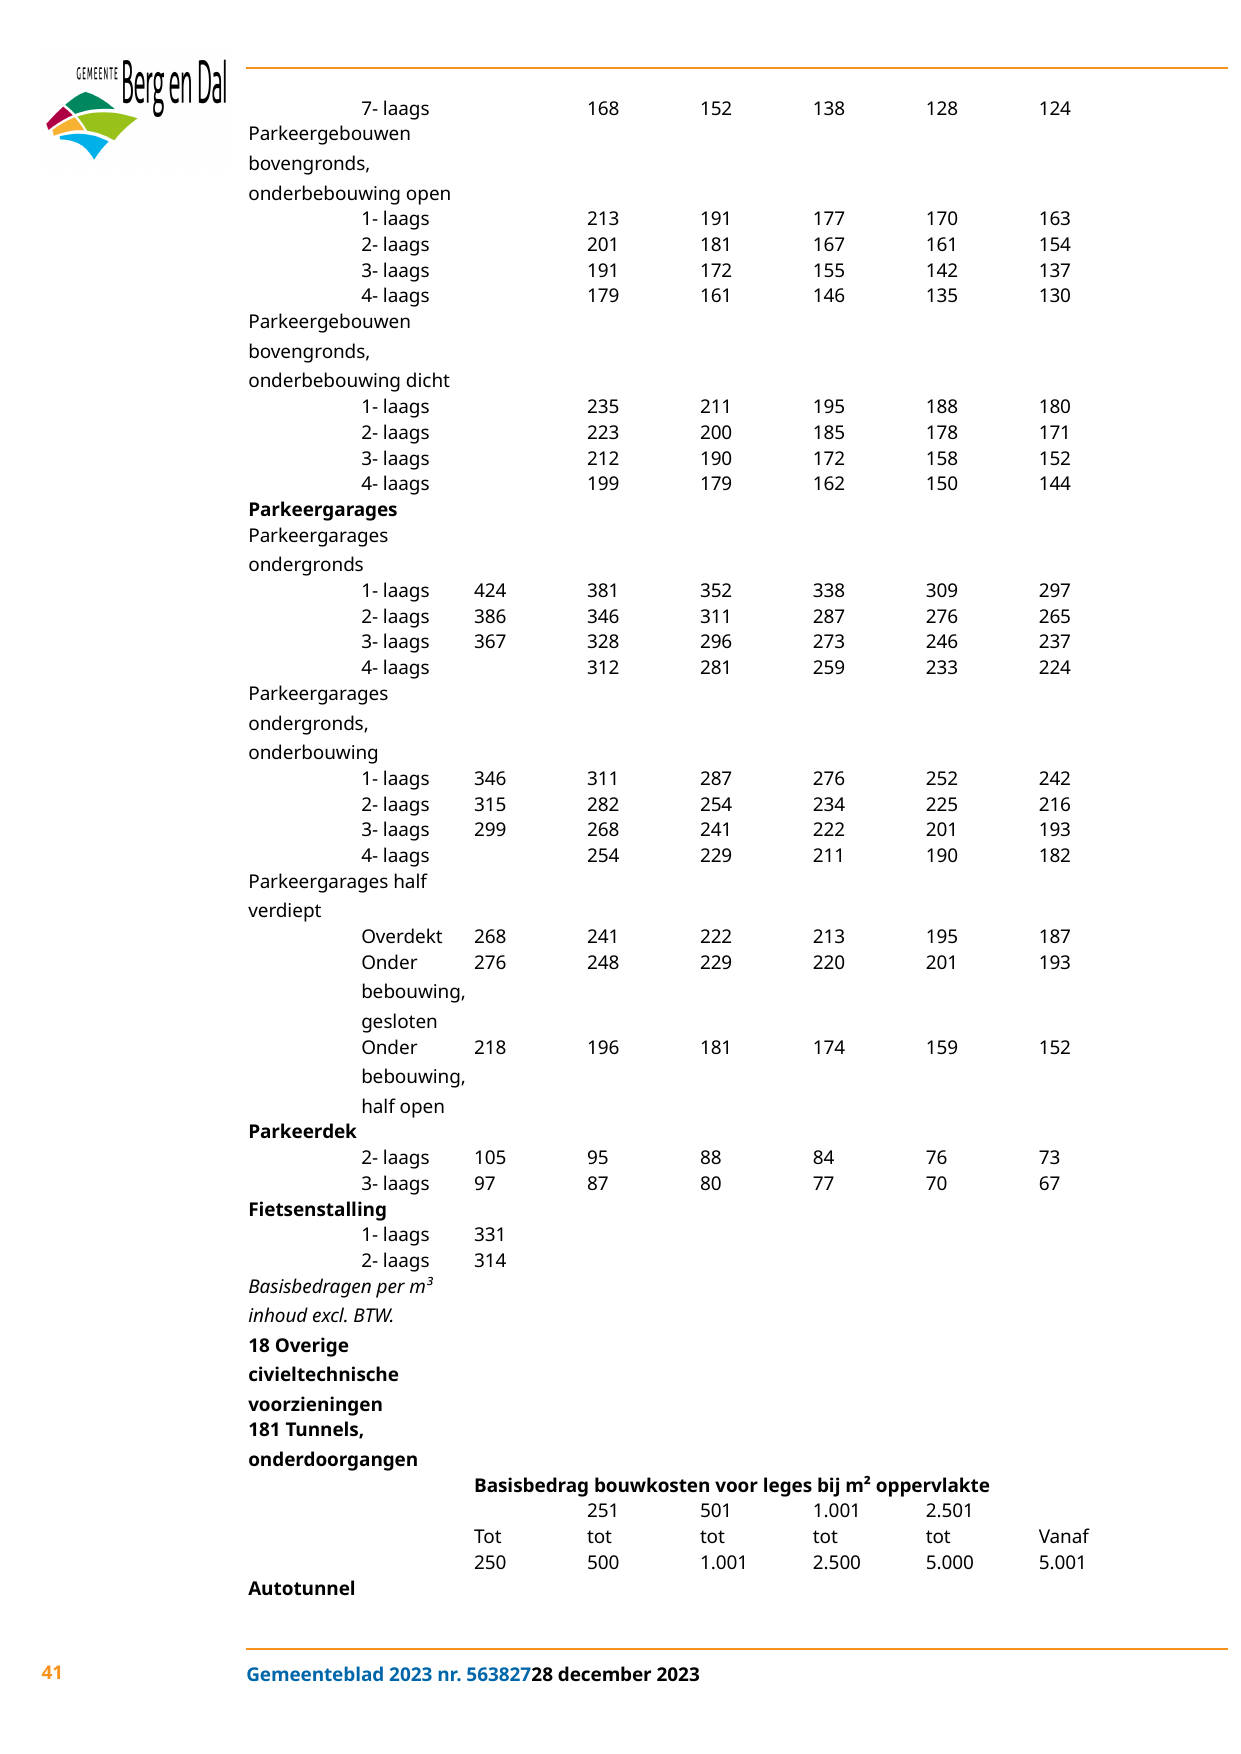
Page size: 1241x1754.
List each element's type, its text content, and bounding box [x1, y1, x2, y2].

table_cell [813, 496, 926, 522]
table_cell 77 [813, 1170, 926, 1196]
table_cell 179 [587, 283, 700, 308]
table_cell 246 [926, 629, 1038, 654]
table_cell tot [587, 1524, 700, 1549]
table_cell 331 [474, 1222, 587, 1247]
table_cell 1- laags [361, 1222, 474, 1247]
table_cell [813, 1222, 926, 1247]
table_cell [926, 308, 1038, 393]
table_cell [700, 1417, 813, 1472]
table_cell 281 [700, 654, 813, 680]
table_cell 158 [926, 445, 1038, 470]
table_cell [474, 257, 587, 283]
table_cell 155 [813, 257, 926, 283]
table_cell [926, 121, 1038, 205]
table_cell 180 [1039, 393, 1152, 419]
table_cell 135 [926, 283, 1038, 308]
table_cell 196 [587, 1034, 700, 1119]
table_cell [1039, 1222, 1152, 1247]
table_cell tot [813, 1524, 926, 1549]
table_cell [474, 1196, 587, 1222]
table_cell 3- laags [361, 257, 474, 283]
table_cell [361, 1472, 474, 1498]
table_cell [248, 205, 361, 231]
table_cell 162 [813, 470, 926, 496]
table_cell 1- laags [361, 765, 474, 791]
table_header [926, 1332, 1038, 1417]
table_cell [248, 1034, 361, 1119]
table_cell 179 [700, 470, 813, 496]
table_cell 352 [700, 577, 813, 603]
table_cell [926, 496, 1038, 522]
table_cell [1039, 1273, 1152, 1328]
table_cell 254 [700, 791, 813, 816]
table_cell 128 [926, 95, 1038, 121]
table_cell [700, 308, 813, 393]
table_cell 84 [813, 1145, 926, 1170]
table_cell 265 [1039, 603, 1152, 629]
table_header [474, 1332, 587, 1417]
table_cell 150 [926, 470, 1038, 496]
table_cell [1039, 1575, 1152, 1601]
table_cell 2- laags [361, 231, 474, 257]
table_cell [700, 1196, 813, 1222]
table_cell 7- laags [361, 95, 474, 121]
table_cell 88 [700, 1145, 813, 1170]
table_cell 124 [1039, 95, 1152, 121]
table_cell [587, 868, 700, 923]
table_cell 296 [700, 629, 813, 654]
table_cell 1- laags [361, 393, 474, 419]
table_cell Parkeergebouwen bovengronds, onderbebouwing open [248, 121, 474, 205]
table_cell 1.001 [700, 1549, 813, 1575]
table_cell [926, 1575, 1038, 1601]
table_cell [587, 496, 700, 522]
table_cell 190 [700, 445, 813, 470]
table_cell 251 [587, 1498, 700, 1523]
table_cell 259 [813, 654, 926, 680]
table_cell [700, 1575, 813, 1601]
table_cell 168 [587, 95, 700, 121]
table_cell [1039, 121, 1152, 205]
table_cell 201 [926, 949, 1038, 1034]
table_cell 130 [1039, 283, 1152, 308]
table_cell 1.001 [813, 1498, 926, 1523]
table_cell [361, 1498, 474, 1523]
table_cell 178 [926, 419, 1038, 445]
table_cell 276 [474, 949, 587, 1034]
table_cell [248, 1170, 361, 1196]
table_cell 138 [813, 95, 926, 121]
table_cell [926, 1222, 1038, 1247]
table_cell 95 [587, 1145, 700, 1170]
table_cell 199 [587, 470, 700, 496]
table_header 18 Overige civieltechnische voorzieningen [248, 1332, 474, 1417]
table_cell 80 [700, 1170, 813, 1196]
table_cell 311 [587, 765, 700, 791]
table_cell 3- laags [361, 445, 474, 470]
table_cell [1039, 308, 1152, 393]
table_cell [474, 522, 587, 577]
table_header [1039, 1332, 1152, 1417]
table_cell [813, 1119, 926, 1144]
table_cell [700, 1222, 813, 1247]
table_cell 159 [926, 1034, 1038, 1119]
table_cell 191 [587, 257, 700, 283]
table_cell 67 [1039, 1170, 1152, 1196]
table_cell 201 [926, 816, 1038, 842]
table_cell [1039, 1119, 1152, 1144]
table_cell 223 [587, 419, 700, 445]
table_cell [474, 1498, 587, 1523]
table_cell [474, 868, 587, 923]
table_cell [700, 1248, 813, 1273]
table_cell Basisbedragen per m³ inhoud excl. BTW. [248, 1273, 474, 1328]
table_cell [474, 205, 587, 231]
table_cell 211 [700, 393, 813, 419]
table_cell 2- laags [361, 603, 474, 629]
table_cell 233 [926, 654, 1038, 680]
table_cell 220 [813, 949, 926, 1034]
table_cell 161 [926, 231, 1038, 257]
table_cell [587, 522, 700, 577]
table_cell 309 [926, 577, 1038, 603]
table_cell [813, 1273, 926, 1328]
table_cell 170 [926, 205, 1038, 231]
table_cell [474, 283, 587, 308]
table_cell 181 Tunnels, onderdoorgangen [248, 1417, 474, 1472]
table_cell 2- laags [361, 791, 474, 816]
table_cell [361, 1524, 474, 1549]
table_cell 213 [813, 923, 926, 949]
table_cell 76 [926, 1145, 1038, 1170]
table_cell 315 [474, 791, 587, 816]
table_cell [248, 1248, 361, 1273]
table_cell 105 [474, 1145, 587, 1170]
table_cell 146 [813, 283, 926, 308]
table_cell 424 [474, 577, 587, 603]
table_cell 5.001 [1039, 1549, 1152, 1575]
table_cell 224 [1039, 654, 1152, 680]
table_cell [587, 1119, 700, 1144]
table_cell [474, 842, 587, 868]
table_cell [813, 1248, 926, 1273]
table_cell [248, 791, 361, 816]
table_cell [474, 470, 587, 496]
table_cell Parkeerdek [248, 1119, 474, 1144]
table_cell [1039, 868, 1152, 923]
table_cell 152 [700, 95, 813, 121]
table_cell 252 [926, 765, 1038, 791]
table_cell Autotunnel [248, 1575, 474, 1601]
table_cell [1039, 1417, 1152, 1472]
table_cell [248, 765, 361, 791]
table_cell 276 [926, 603, 1038, 629]
table_cell 172 [700, 257, 813, 283]
table_cell [248, 470, 361, 496]
table_cell 237 [1039, 629, 1152, 654]
table_cell [587, 1417, 700, 1472]
table_cell [587, 308, 700, 393]
table_cell 142 [926, 257, 1038, 283]
table_cell 386 [474, 603, 587, 629]
table_cell [1039, 1196, 1152, 1222]
table_cell [813, 680, 926, 765]
table_cell 1- laags [361, 577, 474, 603]
table_cell 276 [813, 765, 926, 791]
table_cell [813, 522, 926, 577]
table_cell 193 [1039, 816, 1152, 842]
table_cell 338 [813, 577, 926, 603]
table_cell [587, 121, 700, 205]
table_cell 97 [474, 1170, 587, 1196]
table_cell [700, 121, 813, 205]
table_cell 2- laags [361, 1248, 474, 1273]
table_cell [700, 496, 813, 522]
table_cell [248, 1222, 361, 1247]
table_cell 213 [587, 205, 700, 231]
table_cell [926, 680, 1038, 765]
table_cell Vanaf [1039, 1524, 1152, 1549]
table_cell 4- laags [361, 470, 474, 496]
table_cell 312 [587, 654, 700, 680]
table_cell [248, 603, 361, 629]
table_cell 161 [700, 283, 813, 308]
table_header [700, 1332, 813, 1417]
table_cell [700, 522, 813, 577]
table_cell [587, 1196, 700, 1222]
table_cell 212 [587, 445, 700, 470]
table_cell 211 [813, 842, 926, 868]
table_header [587, 1332, 700, 1417]
table_cell [248, 257, 361, 283]
table_cell [248, 577, 361, 603]
table_cell 248 [587, 949, 700, 1034]
table_cell [248, 1145, 361, 1170]
table_cell [248, 95, 361, 121]
table_cell 87 [587, 1170, 700, 1196]
table_cell Basisbedrag bouwkosten voor leges bij m² oppervlakte [474, 1472, 1152, 1498]
table_cell [926, 868, 1038, 923]
table_cell [474, 1417, 587, 1472]
table_cell Fietsenstalling [248, 1196, 474, 1222]
table_cell [248, 1472, 361, 1498]
table_cell 187 [1039, 923, 1152, 949]
table_cell 171 [1039, 419, 1152, 445]
table_cell [926, 1273, 1038, 1328]
table_cell [813, 308, 926, 393]
table_cell [474, 231, 587, 257]
table_cell 1- laags [361, 205, 474, 231]
table_cell 225 [926, 791, 1038, 816]
table_cell 254 [587, 842, 700, 868]
table_cell [248, 231, 361, 257]
table_cell 500 [587, 1549, 700, 1575]
table_cell 5.000 [926, 1549, 1038, 1575]
table_cell [474, 496, 587, 522]
table_cell 137 [1039, 257, 1152, 283]
table_cell [474, 308, 587, 393]
table_cell [248, 393, 361, 419]
table_cell Tot [474, 1524, 587, 1549]
table_cell 70 [926, 1170, 1038, 1196]
table_cell [813, 1575, 926, 1601]
table_cell 174 [813, 1034, 926, 1119]
table_cell 268 [587, 816, 700, 842]
table_cell Parkeergarages half verdiept [248, 868, 474, 923]
table_cell 268 [474, 923, 587, 949]
table_cell [813, 1196, 926, 1222]
table_cell 200 [700, 419, 813, 445]
table_cell 2.500 [813, 1549, 926, 1575]
table_cell 191 [700, 205, 813, 231]
table_cell [926, 1119, 1038, 1144]
table_cell Parkeergebouwen bovengronds, onderbebouwing dicht [248, 308, 474, 393]
table_cell 167 [813, 231, 926, 257]
table_cell [474, 1119, 587, 1144]
table_cell 154 [1039, 231, 1152, 257]
table_cell 177 [813, 205, 926, 231]
table_cell 234 [813, 791, 926, 816]
table_cell 4- laags [361, 654, 474, 680]
table_cell tot [926, 1524, 1038, 1549]
table_cell [926, 1248, 1038, 1273]
table_cell [248, 923, 361, 949]
table_cell 181 [700, 231, 813, 257]
table_cell Parkeergarages [248, 496, 474, 522]
table_cell 273 [813, 629, 926, 654]
table_cell [926, 1417, 1038, 1472]
table_cell [248, 419, 361, 445]
table_cell 181 [700, 1034, 813, 1119]
table_cell 144 [1039, 470, 1152, 496]
table_cell 182 [1039, 842, 1152, 868]
table_cell 241 [587, 923, 700, 949]
table_cell 287 [813, 603, 926, 629]
table_cell [248, 1498, 361, 1523]
table_cell [474, 1273, 587, 1328]
table_cell 222 [813, 816, 926, 842]
table_cell [248, 654, 361, 680]
table_cell [248, 1524, 361, 1549]
table_cell [587, 1248, 700, 1273]
table_cell Onder bebouwing, half open [361, 1034, 474, 1119]
table_cell [474, 680, 587, 765]
table_cell [700, 1119, 813, 1144]
table_header [813, 1332, 926, 1417]
table_cell 2- laags [361, 419, 474, 445]
table_cell [813, 121, 926, 205]
table_cell 229 [700, 842, 813, 868]
table_cell [1039, 496, 1152, 522]
table_cell 299 [474, 816, 587, 842]
table_cell 172 [813, 445, 926, 470]
table_cell 195 [813, 393, 926, 419]
table_cell 152 [1039, 1034, 1152, 1119]
table_cell [474, 419, 587, 445]
table_cell [587, 1273, 700, 1328]
table_cell 250 [474, 1549, 587, 1575]
table_cell 346 [587, 603, 700, 629]
table_cell Onder bebouwing, gesloten [361, 949, 474, 1034]
table_cell [587, 1222, 700, 1247]
table_cell 314 [474, 1248, 587, 1273]
table_cell [926, 522, 1038, 577]
table_cell 297 [1039, 577, 1152, 603]
table_cell 367 [474, 629, 587, 654]
table_cell 2.501 [926, 1498, 1038, 1523]
table_cell [1039, 522, 1152, 577]
table_cell 311 [700, 603, 813, 629]
table_cell tot [700, 1524, 813, 1549]
table_cell [813, 1417, 926, 1472]
table_cell [587, 680, 700, 765]
table_cell [248, 629, 361, 654]
table_cell 346 [474, 765, 587, 791]
table_cell 193 [1039, 949, 1152, 1034]
table_cell Parkeergarages ondergronds [248, 522, 474, 577]
table_cell 328 [587, 629, 700, 654]
table_cell [813, 868, 926, 923]
table_cell 73 [1039, 1145, 1152, 1170]
table_cell 222 [700, 923, 813, 949]
table_cell 241 [700, 816, 813, 842]
table_cell 3- laags [361, 629, 474, 654]
table_cell [248, 816, 361, 842]
table_cell 216 [1039, 791, 1152, 816]
table_cell 381 [587, 577, 700, 603]
table_cell [248, 1549, 361, 1575]
table_cell Parkeergarages ondergronds, onderbouwing [248, 680, 474, 765]
table_cell [587, 1575, 700, 1601]
table_cell [248, 842, 361, 868]
table_cell [474, 121, 587, 205]
table_cell Overdekt [361, 923, 474, 949]
table_cell 4- laags [361, 283, 474, 308]
table_cell [700, 868, 813, 923]
table_cell [474, 95, 587, 121]
table_cell [474, 1575, 587, 1601]
table_cell [1039, 1248, 1152, 1273]
table_cell 195 [926, 923, 1038, 949]
table_cell [700, 680, 813, 765]
table_cell 287 [700, 765, 813, 791]
table_cell 229 [700, 949, 813, 1034]
table_cell [474, 654, 587, 680]
table_cell [474, 445, 587, 470]
table_cell [926, 1196, 1038, 1222]
table_cell 190 [926, 842, 1038, 868]
table_cell 282 [587, 791, 700, 816]
table_cell [474, 393, 587, 419]
table_cell [1039, 680, 1152, 765]
table_cell [1039, 1498, 1152, 1523]
table_cell 235 [587, 393, 700, 419]
table_cell [248, 949, 361, 1034]
table_cell 152 [1039, 445, 1152, 470]
table_cell [248, 283, 361, 308]
table_cell 4- laags [361, 842, 474, 868]
table_cell 185 [813, 419, 926, 445]
table_cell 201 [587, 231, 700, 257]
table_cell 163 [1039, 205, 1152, 231]
table_cell [248, 445, 361, 470]
table_cell 3- laags [361, 1170, 474, 1196]
table_cell 218 [474, 1034, 587, 1119]
table_cell 242 [1039, 765, 1152, 791]
table_cell 3- laags [361, 816, 474, 842]
table_cell 188 [926, 393, 1038, 419]
table_cell 501 [700, 1498, 813, 1523]
picture [41, 47, 231, 172]
table_cell [700, 1273, 813, 1328]
table_cell 2- laags [361, 1145, 474, 1170]
table_cell [361, 1549, 474, 1575]
